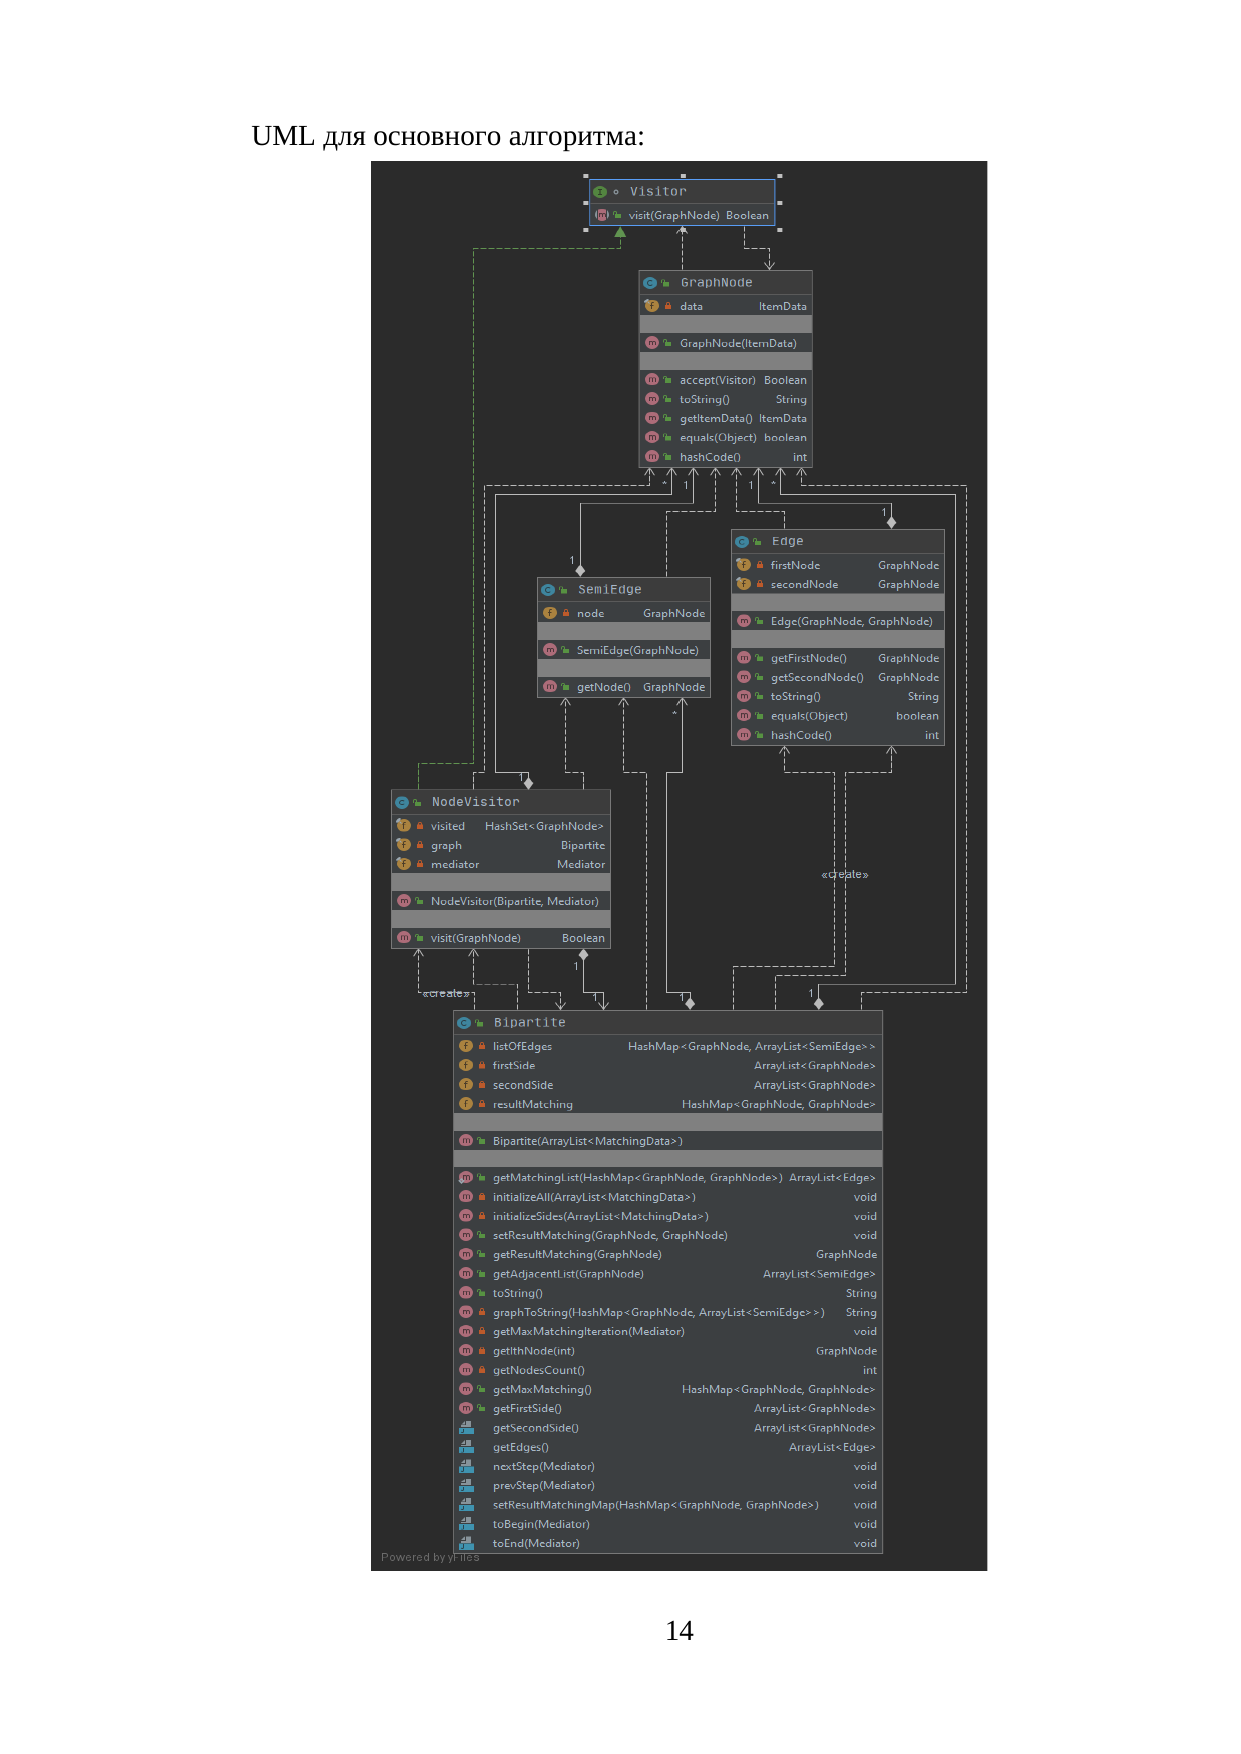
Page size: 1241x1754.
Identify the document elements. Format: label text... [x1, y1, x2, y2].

picture [371, 161, 988, 1571]
text UML для основного алгоритма: [177, 118, 1181, 152]
